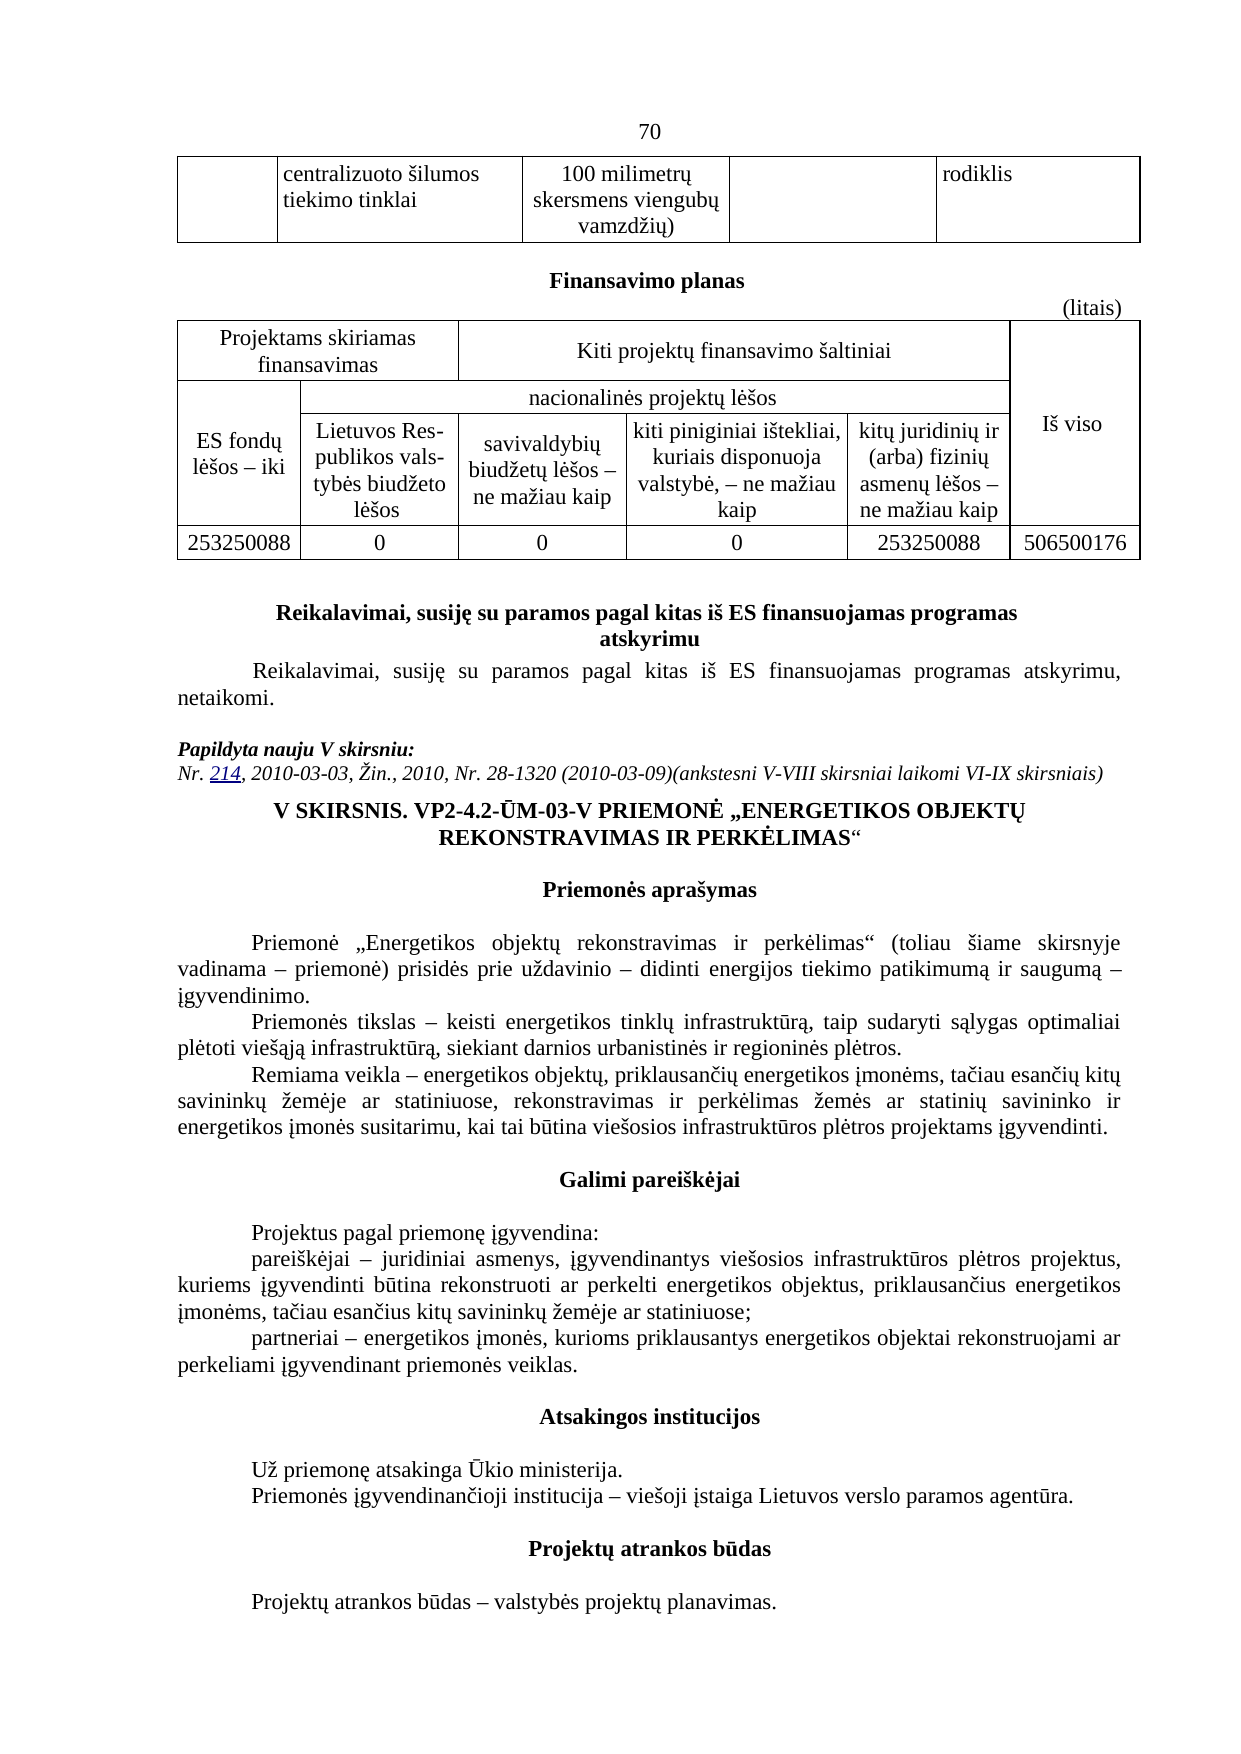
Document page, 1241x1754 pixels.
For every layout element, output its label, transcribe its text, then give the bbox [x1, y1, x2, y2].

table_cell 506500176 [1011, 526, 1139, 559]
text Priemonės įgyvendinančioji institucija – viešoji įstaiga Lietuvos verslo paramos agentūra. [177, 1482, 1122, 1509]
text Projektų atrankos būdas – valstybės projektų planavimas. [177, 1588, 1122, 1614]
text Priemonės aprašymas [177, 876, 1122, 903]
table_cell 0 [627, 526, 847, 559]
table_cell 0 [301, 526, 458, 559]
table_cell 253250088 [178, 526, 300, 559]
text Už priemonę atsakinga Ūkio ministerija. [177, 1456, 1122, 1482]
text Atsakingos institucijos [177, 1403, 1122, 1430]
text Remiama veikla – energetikos objektų, priklausančių energetikos įmonėms, tačiau esančių kitų savininkų žemėje ar statiniuose, rekonstravimas ir perkėlimas žemės ar statinių savininko ir energetikos įmonės susitarimu, kai tai būtina viešosios infrastruktūros plėtros projektams įgyvendinti. [177, 1061, 1122, 1140]
text Papildyta nauju V skirsniu: [177, 737, 1122, 761]
table_cell [730, 157, 936, 242]
text Reikalavimai, susiję su paramos pagal kitas iš ES finansuojamas programas atskyrimu [177, 572, 1122, 651]
table_cell savivaldybių biudžetų lėšos – ne mažiau kaip [459, 414, 626, 525]
text (litais) [177, 294, 1122, 320]
table_cell 253250088 [848, 526, 1009, 559]
text Reikalavimai, susiję su paramos pagal kitas iš ES finansuojamas programas atskyrimu, netaikomi. [177, 657, 1122, 710]
table_cell Lietuvos Res­publikos vals­tybės biudžeto lėšos [301, 414, 458, 525]
text Finansavimo planas [177, 268, 1122, 294]
table_cell 100 milimetrų skersmens viengubų vamzdžių) [523, 157, 729, 242]
table_cell kitų juridinių ir (arba) fizinių asmenų lėšos – ne mažiau kaip [848, 414, 1009, 525]
table_cell nacionalinės projektų lėšos [301, 381, 1009, 413]
table_header Projektams skiriamas finansavimas [178, 321, 458, 380]
table_cell [178, 157, 277, 242]
text Nr. 214, 2010-03-03, Žin., 2010, Nr. 28-1320 (2010-03-09)(ankstesni V-VIII skirsniai laikomi VI-IX skirsniais) [177, 761, 1122, 785]
text partneriai – energetikos įmonės, kurioms priklausantys energetikos objektai rekonstruojami ar perkeliami įgyvendinant priemonės veiklas. [177, 1324, 1122, 1377]
table_cell centralizuoto šilumos tiekimo tinklai [278, 157, 522, 242]
text Priemonės tikslas – keisti energetikos tinklų infrastruktūrą, taip sudaryti sąlygas optimaliai plėtoti viešąją infrastruktūrą, siekiant darnios urbanistinės ir regioninės plėtros. [177, 1008, 1122, 1061]
text Priemonė „Energetikos objektų rekonstravimas ir perkėlimas“ (toliau šiame skirsnyje vadinama – priemonė) prisidės prie uždavinio – didinti energijos tiekimo patikimumą ir saugumą – įgyvendinimo. [177, 929, 1122, 1008]
text pareiškėjai – juridiniai asmenys, įgyvendinantys viešosios infrastruktūros plėtros projektus, kuriems įgyvendinti būtina rekonstruoti ar perkelti energetikos objektus, priklausančius energetikos įmonėms, tačiau esančius kitų savininkų žemėje ar statiniuose; [177, 1245, 1122, 1324]
table_cell rodiklis [937, 157, 1139, 242]
table_cell ES fondų lėšos – iki [178, 381, 300, 525]
table_cell kiti piniginiai ištekliai, kuriais disponuoja valstybė, – ne mažiau kaip [627, 414, 847, 525]
table_header Iš viso [1011, 321, 1139, 525]
text Projektus pagal priemonę įgyvendina: [177, 1219, 1122, 1245]
text Projektų atrankos būdas [177, 1535, 1122, 1561]
text Galimi pareiškėjai [177, 1166, 1122, 1192]
table_cell 0 [459, 526, 626, 559]
table_header Kiti projektų finansavimo šaltiniai [459, 321, 1009, 380]
text V SKIRSNIS. VP2-4.2-ŪM-03-V PRIEMONĖ „ENERGETIKOS OBJEKTŲ REKONSTRAVIMAS IR PERKĖLIMAS“ [177, 797, 1122, 850]
